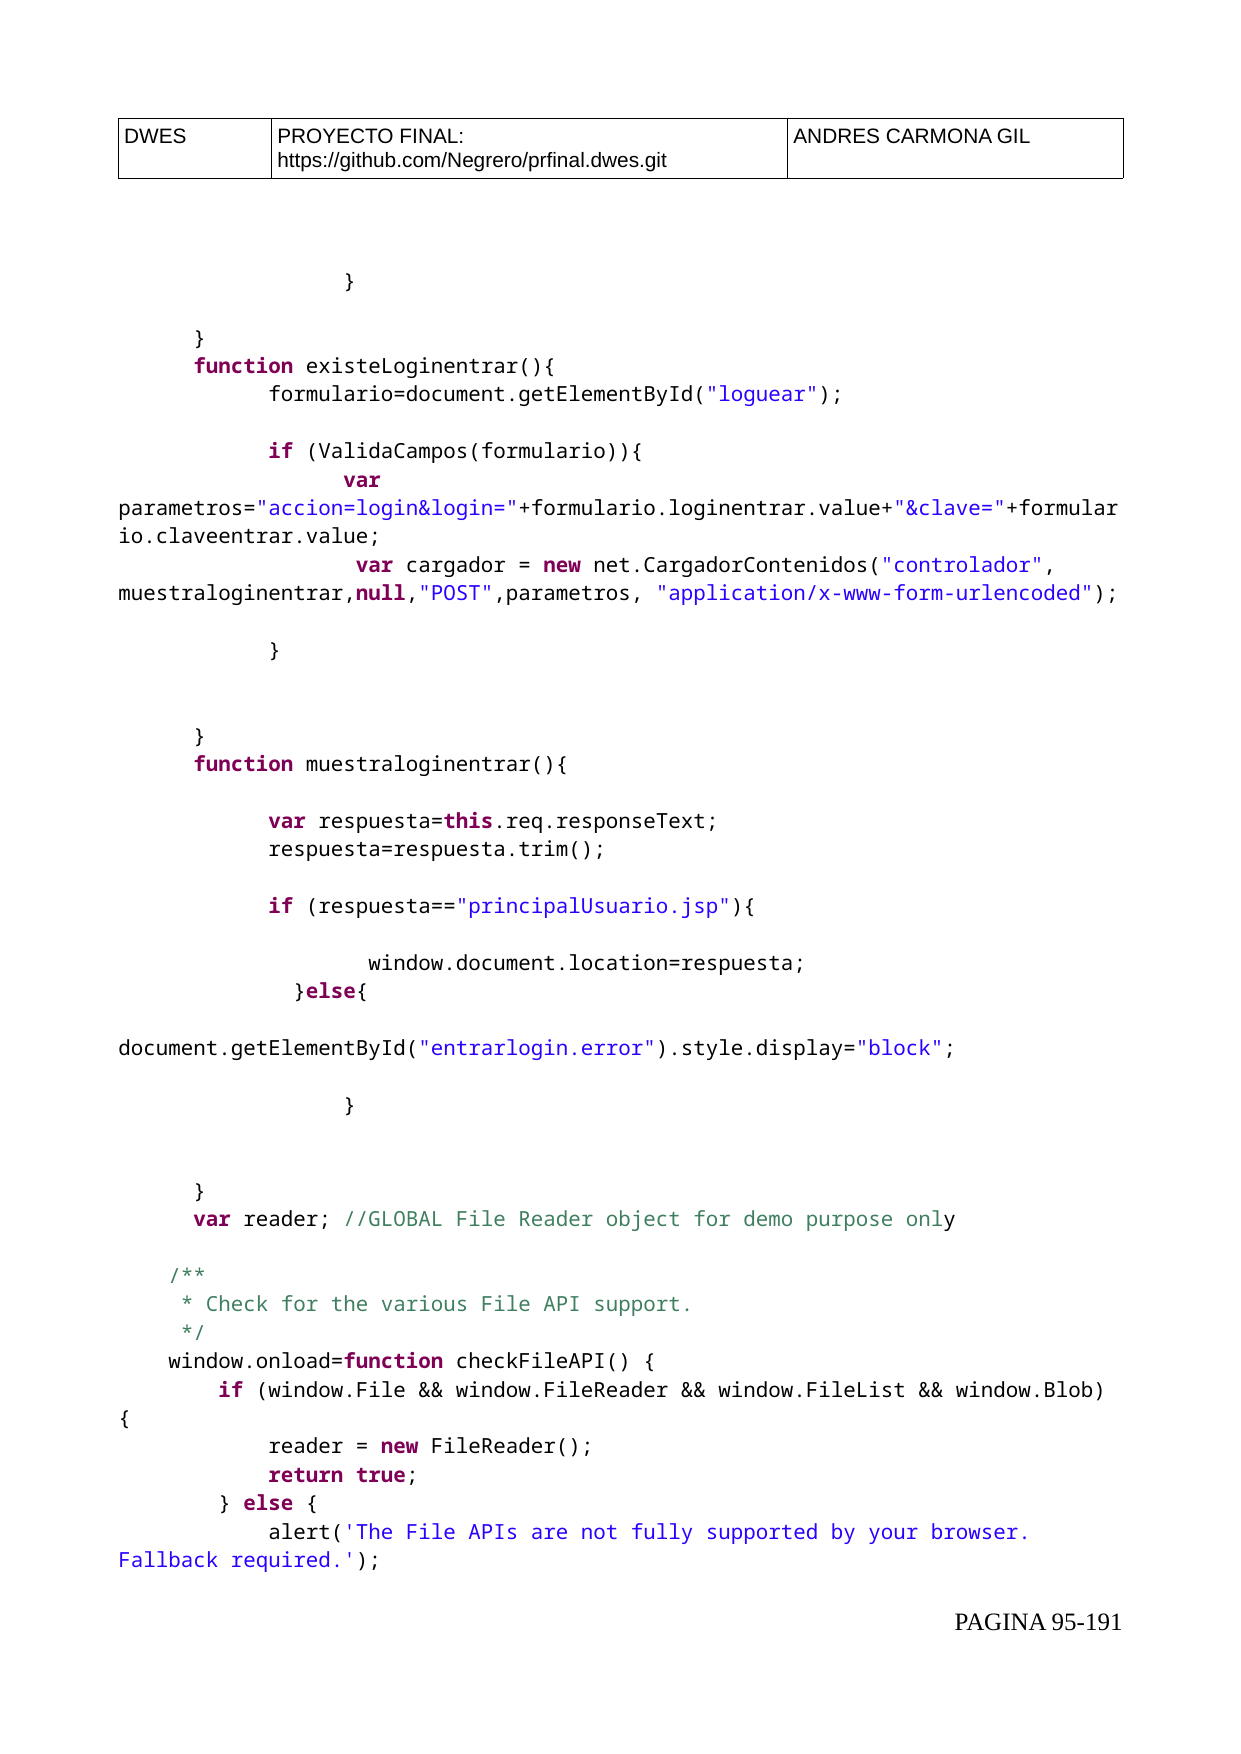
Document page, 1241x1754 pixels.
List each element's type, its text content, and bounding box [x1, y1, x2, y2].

text } [118, 721, 1122, 749]
text } else { [118, 1488, 1122, 1517]
text var reader; //GLOBAL File Reader object for demo purpose only [118, 1204, 1122, 1233]
text window.document.location=respuesta; [118, 948, 1122, 977]
text respuesta=respuesta.trim(); [118, 834, 1122, 863]
text return true; [118, 1460, 1122, 1488]
text reader = new FileReader(); [118, 1432, 1122, 1460]
text var respuesta=this.req.responseText; [118, 806, 1122, 834]
text window.onload=function checkFileAPI() { [118, 1346, 1122, 1375]
text if (window.File && window.FileReader && window.FileList && window.Blob) { [118, 1375, 1122, 1432]
text }else{ [118, 977, 1122, 1005]
text function muestraloginentrar(){ [118, 749, 1122, 778]
text alert('The File APIs are not fully supported by your browser. Fallback required.'); [118, 1517, 1122, 1574]
text formulario=document.getElementById("loguear"); [118, 379, 1122, 408]
text } [118, 1176, 1122, 1204]
text } [118, 266, 1122, 294]
text * Check for the various File API support. [118, 1289, 1122, 1318]
text var cargador = new net.CargadorContenidos("controlador", muestraloginentrar,null,"POST",parametros, "application/x-www-form-urlencoded"); [118, 550, 1122, 607]
text document.getElementById("entrarlogin.error").style.display="block"; [118, 1005, 1122, 1062]
text } [118, 1090, 1122, 1119]
text } [118, 635, 1122, 664]
text if (ValidaCampos(formulario)){ [118, 436, 1122, 465]
text function existeLoginentrar(){ [118, 351, 1122, 379]
text var parametros="accion=login&login="+formulario.loginentrar.value+"&clave="+formulario.claveentrar.value; [118, 465, 1122, 550]
text */ [118, 1318, 1122, 1346]
text } [118, 323, 1122, 351]
text /** [118, 1261, 1122, 1289]
text if (respuesta=="principalUsuario.jsp"){ [118, 891, 1122, 920]
